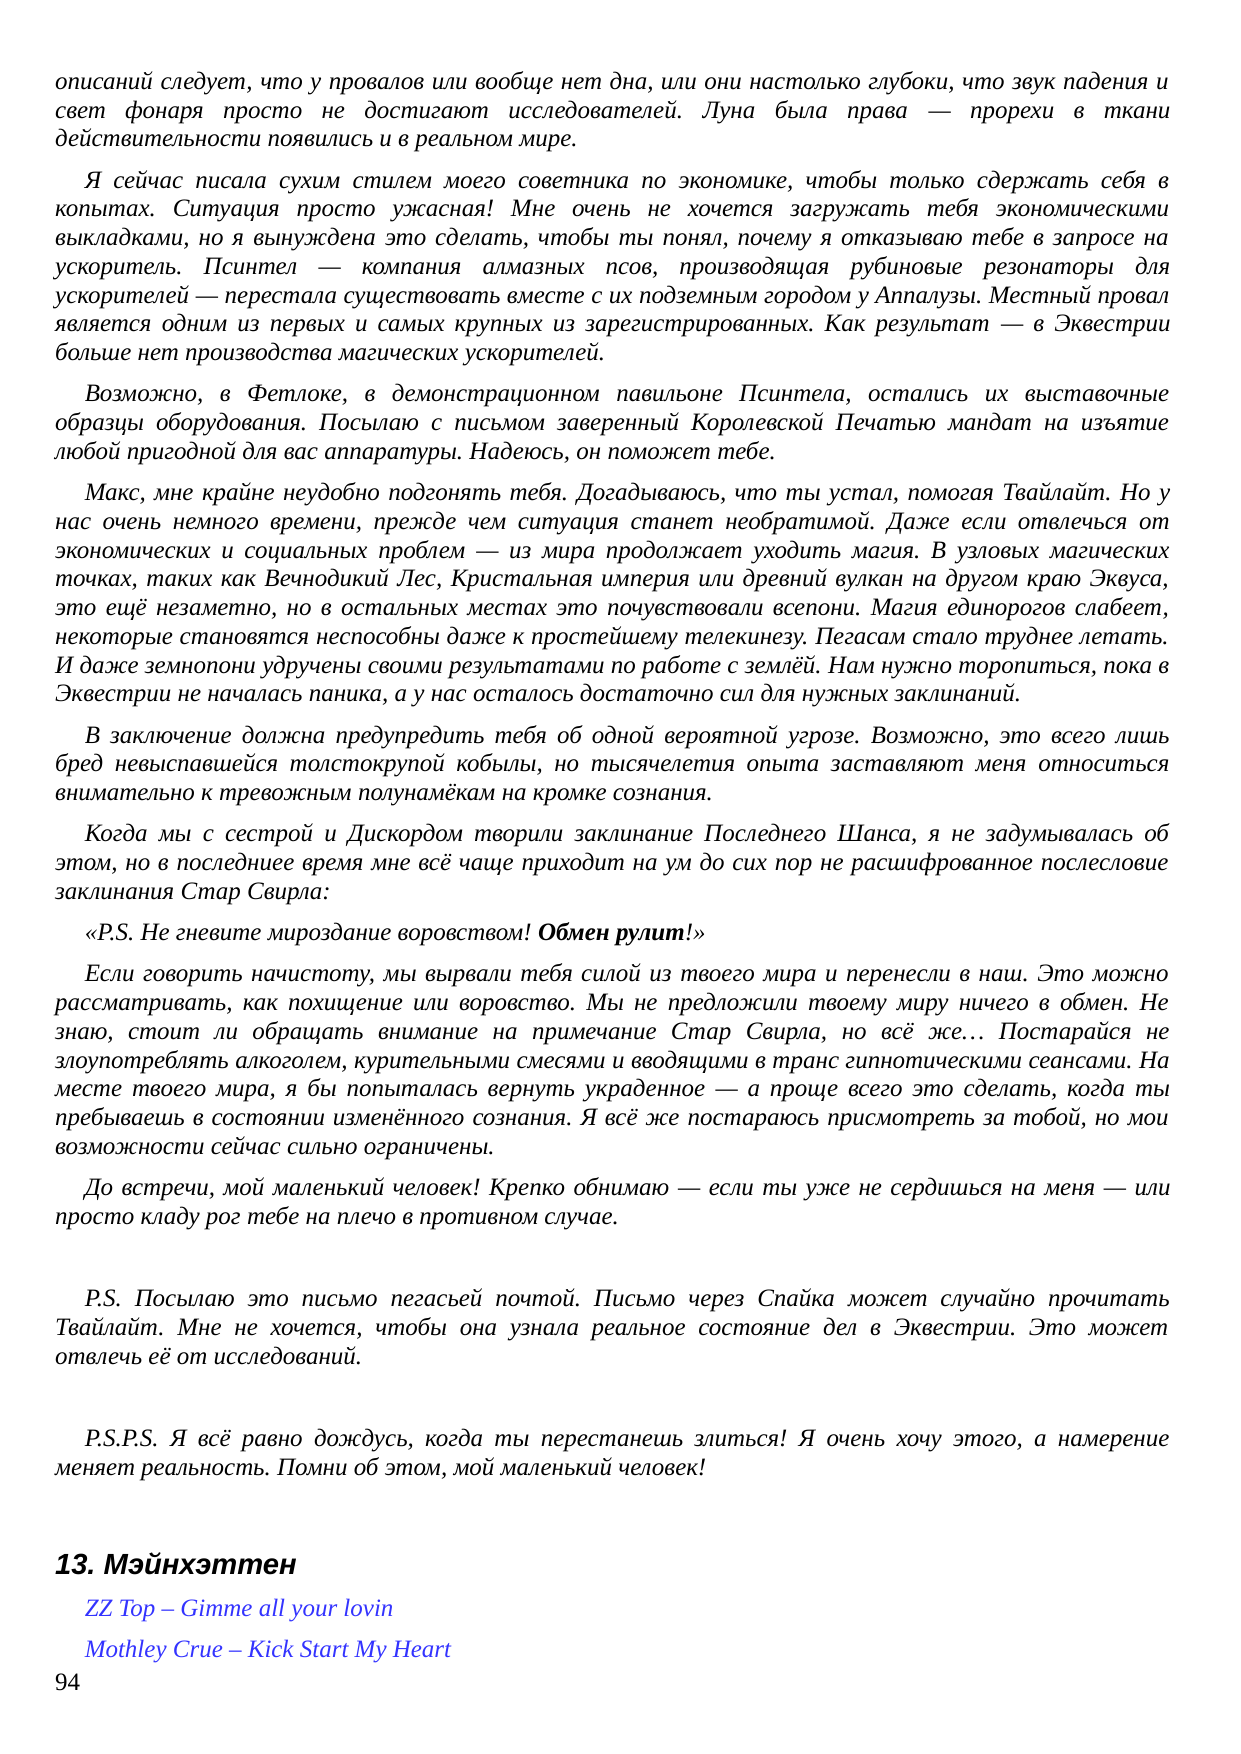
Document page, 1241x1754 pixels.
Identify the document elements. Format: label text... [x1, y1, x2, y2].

text В заключение должна предупредить тебя об одной вероятной угрозе. Возможно, это всего лишь бред невыспавшейся толстокрупой кобылы, но тысячелетия опыта заставляют меня относиться внимательно к тревожным полунамёкам на кромке сознания. [55, 720, 1173, 806]
text Если говорить начистоту, мы вырвали тебя силой из твоего мира и перенесли в наш. Это можно рассматривать, как похищение или воровство. Мы не предложили твоему миру ничего в обмен. Не знаю, стоит ли обращать внимание на примечание Стар Свирла, но всё же… Постарайся не злоупотреблять алкоголем, курительными смесями и вводящими в транс гипнотическими сеансами. На месте твоего мира, я бы попыталась вернуть украденное — а проще всего это сделать, когда ты пребываешь в состоянии изменённого сознания. Я всё же постараюсь присмотреть за тобой, но мои возможности сейчас сильно ограничены. [55, 958, 1173, 1160]
text До встречи, мой маленький человек! Крепко обнимаю — если ты уже не сердишься на меня — или просто кладу рог тебе на плечо в противном случае. [55, 1172, 1173, 1230]
text Когда мы с сестрой и Дискордом творили заклинание Последнего Шанса, я не задумывалась об этом, но в последниее время мне всё чаще приходит на ум до сих пор не расшифрованное послесловие заклинания Стар Свирла: [55, 818, 1173, 905]
text Я сейчас писала сухим стилем моего советника по экономике, чтобы только сдержать себя в копытах. Ситуация просто ужасная! Мне очень не хочется загружать тебя экономическими выкладками, но я вынуждена это сделать, чтобы ты понял, почему я отказываю тебе в запросе на ускоритель. Псинтел — компания алмазных псов, производящая рубиновые резонаторы для ускорителей — перестала существовать вместе с их подземным городом у Аппалузы. Местный провал является одним из первых и самых крупных из зарегистрированных. Как результат — в Эквестрии больше нет производства магических ускорителей. [55, 165, 1173, 366]
subtitle 13. Мэйнхэттен [55, 1547, 1173, 1581]
text «P.S. Не гневите мироздание воровством! Обмен рулит!» [55, 917, 1173, 946]
text ZZ Top – Gimme all your lovin [55, 1593, 1173, 1622]
text Mothley Crue – Kick Start My Heart [55, 1634, 1173, 1663]
text описаний следует, что у провалов или вообще нет дна, или они настолько глубоки, что звук падения и свет фонаря просто не достигают исследователей. Луна была права — прорехи в ткани действительности появились и в реальном мире. [55, 66, 1173, 152]
text P.S. Посылаю это письмо пегасьей почтой. Письмо через Спайка может случайно прочитать Твайлайт. Мне не хочется, чтобы она узнала реальное состояние дел в Эквестрии. Это может отвлечь её от исследований. [55, 1283, 1173, 1370]
text Макс, мне крайне неудобно подгонять тебя. Догадываюсь, что ты устал, помогая Твайлайт. Но у нас очень немного времени, прежде чем ситуация станет необратимой. Даже если отвлечься от экономических и социальных проблем — из мира продолжает уходить магия. В узловых магических точках, таких как Вечнодикий Лес, Кристальная империя или древний вулкан на другом краю Эквуса, это ещё незаметно, но в остальных местах это почувствовали всепони. Магия единорогов слабеет, некоторые становятся неспособны даже к простейшему телекинезу. Пегасам стало труднее летать. И даже земнопони удручены своими результатами по работе с землёй. Нам нужно торопиться, пока в Эквестрии не началась паника, а у нас осталось достаточно сил для нужных заклинаний. [55, 477, 1173, 707]
text Возможно, в Фетлоке, в демонстрационном павильоне Псинтела, остались их выставочные образцы оборудования. Посылаю с письмом заверенный Королевской Печатью мандат на изъятие любой пригодной для вас аппаратуры. Надеюсь, он поможет тебе. [55, 378, 1173, 465]
text P.S.P.S. Я всё равно дождусь, когда ты перестанешь злиться! Я очень хочу этого, а намерение меняет реальность. Помни об этом, мой маленький человек! [55, 1423, 1173, 1481]
